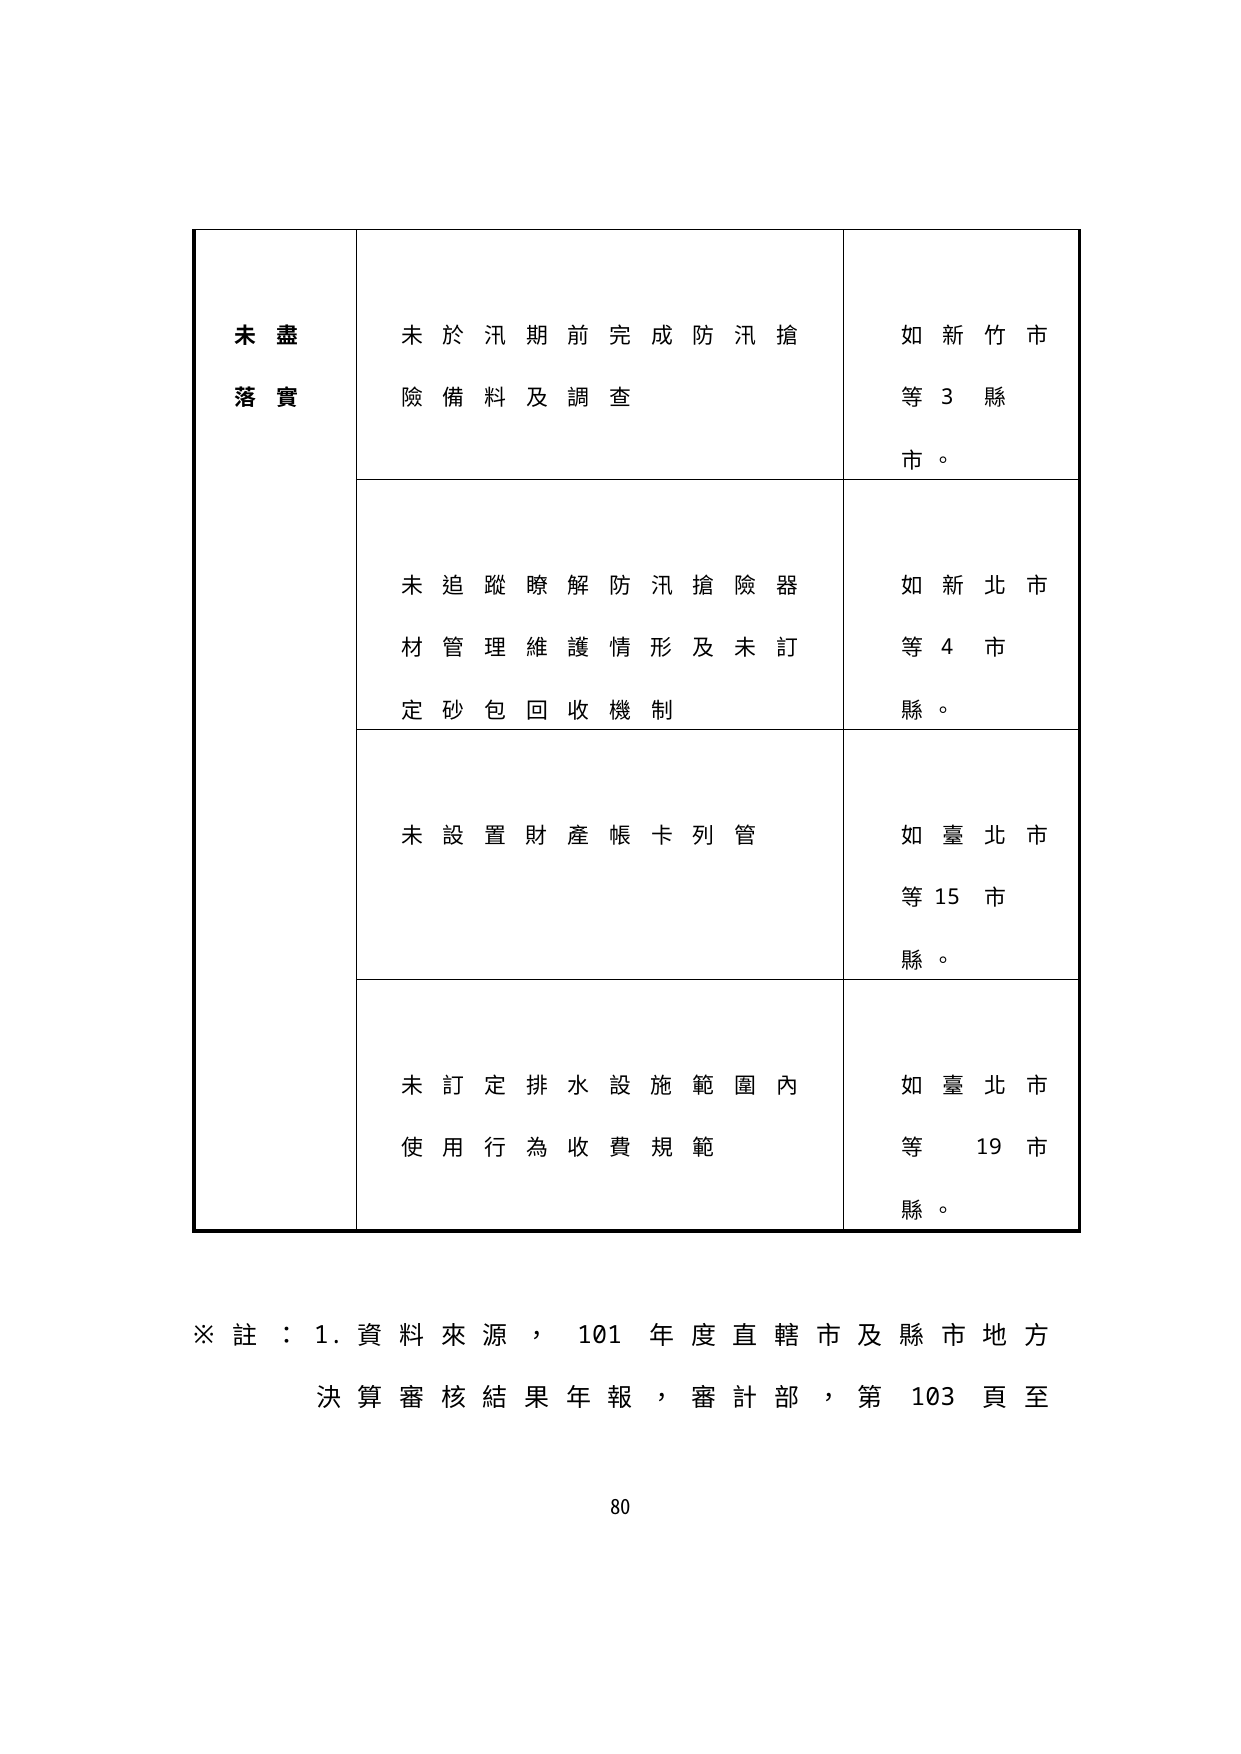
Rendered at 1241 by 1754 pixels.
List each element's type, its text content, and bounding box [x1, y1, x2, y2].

table_cell 如新竹市等3 縣市。 [844, 230, 1078, 479]
table_cell 如新北市等4 市縣。 [844, 480, 1078, 729]
table_cell 未於汛期前完成防汛搶險備料及調查 [357, 230, 843, 479]
table_cell 未設置財產帳卡列管 [357, 730, 843, 979]
table_cell 未追蹤瞭解防汛搶險器材管理維護情形及未訂定砂包回收機制 [357, 480, 843, 729]
table_cell 如臺北市等15 市縣。 [844, 730, 1078, 979]
text ※註：1.資料來源，101年度直轄市及縣市地方決算審核結果年報，審計部，第103頁至 [183, 1292, 1058, 1417]
table_cell 未訂定排水設施範圍內使用行為收費規範 [357, 980, 843, 1229]
table_cell 未盡落實 [196, 230, 356, 1229]
table_cell 如臺北市等 19 市縣。 [844, 980, 1078, 1229]
